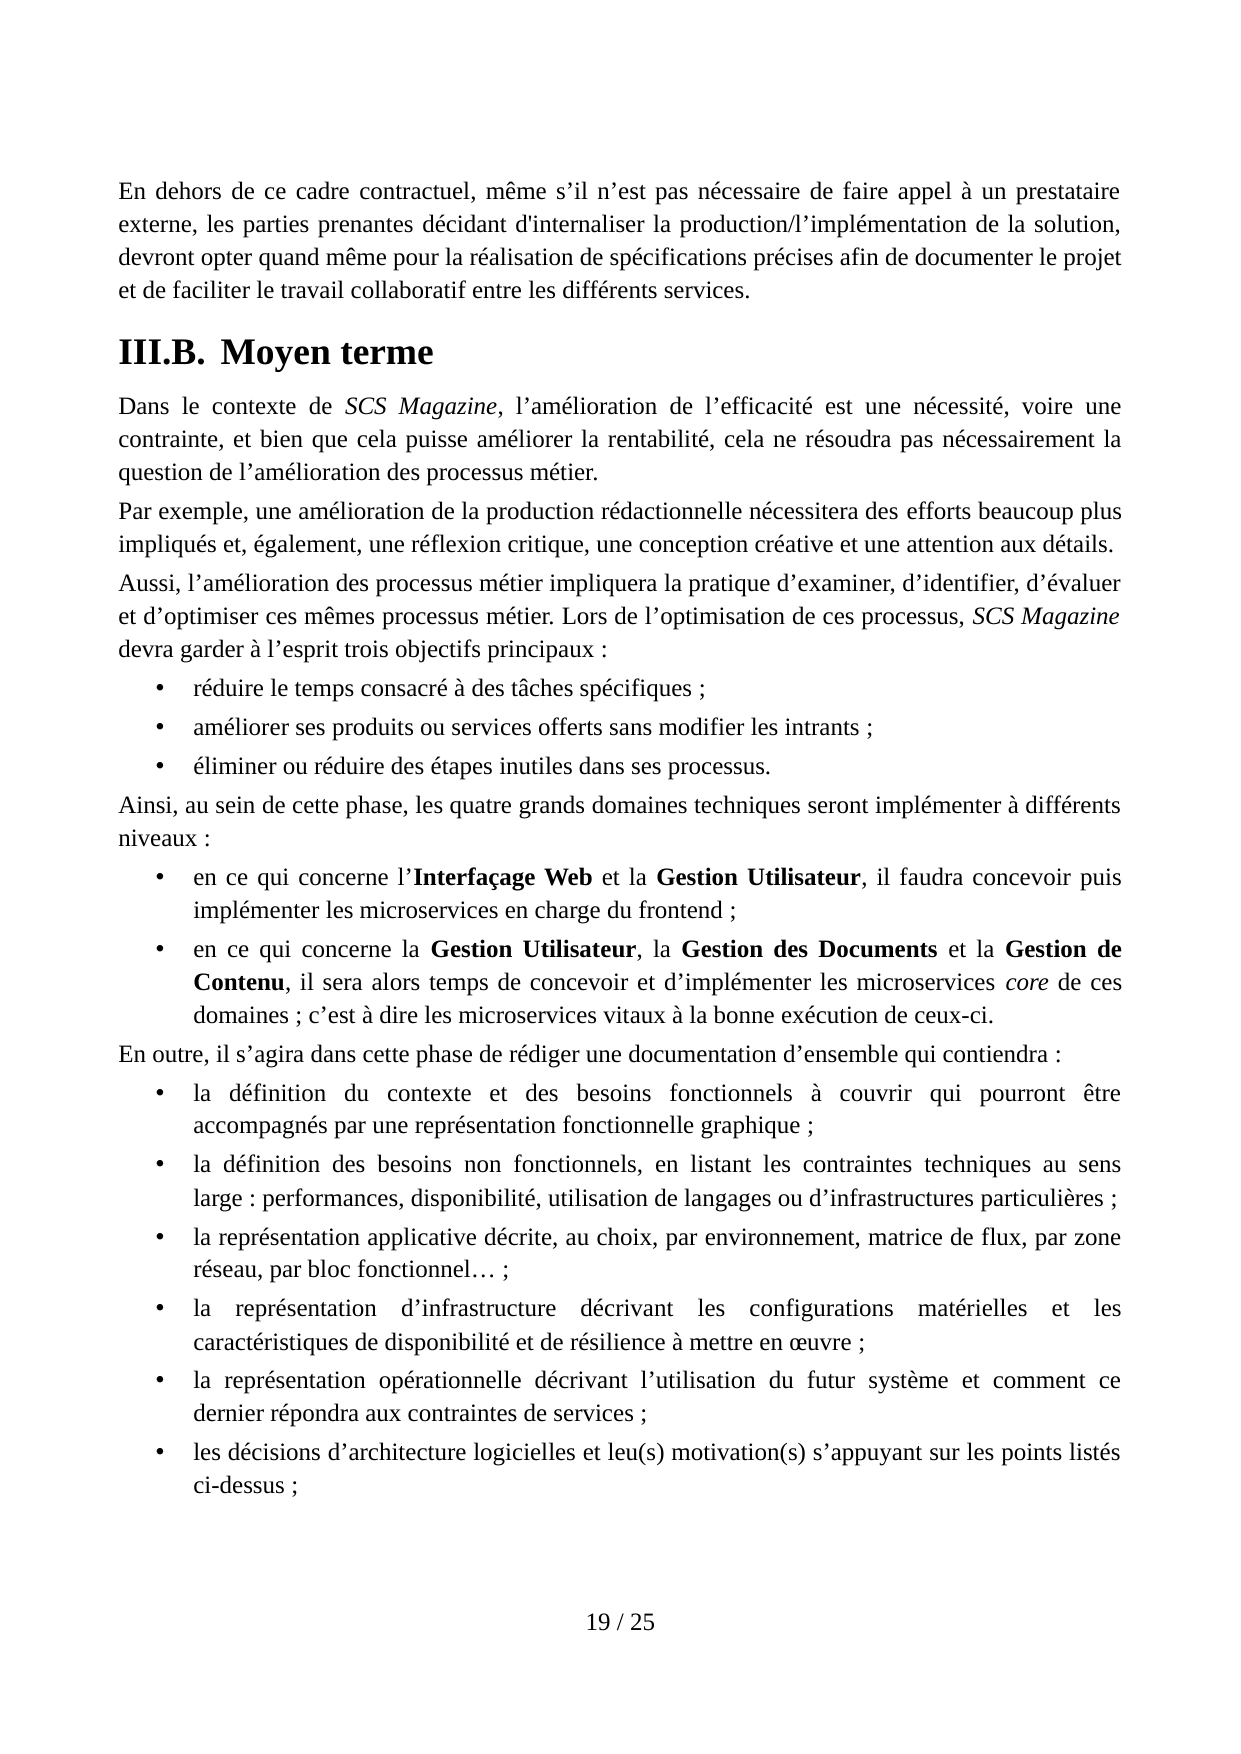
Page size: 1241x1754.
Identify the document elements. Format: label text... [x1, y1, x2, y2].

text Dans le contexte de SCS Magazine, l’amélioration de l’efficacité est une nécessité, voire une contrainte, et bien que cela puisse améliorer la rentabilité, cela ne résoudra pas nécessairement la question de l’amélioration des processus métier. [118, 391, 1122, 486]
subtitle Moyen terme [118, 329, 1122, 372]
text Ainsi, au sein de cette phase, les quatre grands domaines techniques seront implémenter à différents niveaux : [118, 790, 1122, 851]
text En outre, il s’agira dans cette phase de rédiger une documentation d’ensemble qui contiendra : [118, 1039, 1122, 1067]
text En dehors de ce cadre contractuel, même s’il n’est pas nécessaire de faire appel à un prestataire externe, les parties prenantes décidant d'internaliser la production/l’implémentation de la solution, devront opter quand même pour la réalisation de spécifications précises afin de documenter le projet et de faciliter le travail collaboratif entre les différents services. [118, 176, 1122, 304]
list la définition des besoins non fonctionnels, en listant les contraintes techniques au sens large : performances, disponibilité, utilisation de langages ou d’infrastructures particulières ; [156, 1149, 1122, 1211]
text Aussi, l’amélioration des processus métier impliquera la pratique d’examiner, d’identifier, d’évaluer et d’optimiser ces mêmes processus métier. Lors de l’optimisation de ces processus, SCS Magazine devra garder à l’esprit trois objectifs principaux : [118, 568, 1122, 663]
list les décisions d’architecture logicielles et leu(s) motivation(s) s’appuyant sur les points listés ci-dessus ; [156, 1437, 1122, 1499]
list la représentation d’infrastructure décrivant les configurations matérielles et les caractéristiques de disponibilité et de résilience à mettre en œuvre ; [156, 1293, 1122, 1355]
text Par exemple, une amélioration de la production rédactionnelle nécessitera des efforts beaucoup plus impliqués et, également, une réflexion critique, une conception créative et une attention aux détails. [118, 496, 1122, 558]
list en ce qui concerne la Gestion Utilisateur, la Gestion des Documents et la Gestion de Contenu, il sera alors temps de concevoir et d’implémenter les microservices core de ces domaines ; c’est à dire les microservices vitaux à la bonne exécution de ceux-ci. [156, 934, 1122, 1028]
list la définition du contexte et des besoins fonctionnels à couvrir qui pourront être accompagnés par une représentation fonctionnelle graphique ; [156, 1078, 1122, 1139]
list la représentation opérationnelle décrivant l’utilisation du futur système et comment ce dernier répondra aux contraintes de services ; [156, 1366, 1122, 1427]
list améliorer ses produits ou services offerts sans modifier les intrants ; [156, 712, 1122, 741]
list réduire le temps consacré à des tâches spécifiques ; [156, 673, 1122, 702]
list éliminer ou réduire des étapes inutiles dans ses processus. [156, 751, 1122, 779]
list la représentation applicative décrite, au choix, par environnement, matrice de flux, par zone réseau, par bloc fonctionnel… ; [156, 1222, 1122, 1283]
list en ce qui concerne l’Interfaçage Web et la Gestion Utilisateur, il faudra concevoir puis implémenter les microservices en charge du frontend ; [156, 862, 1122, 923]
